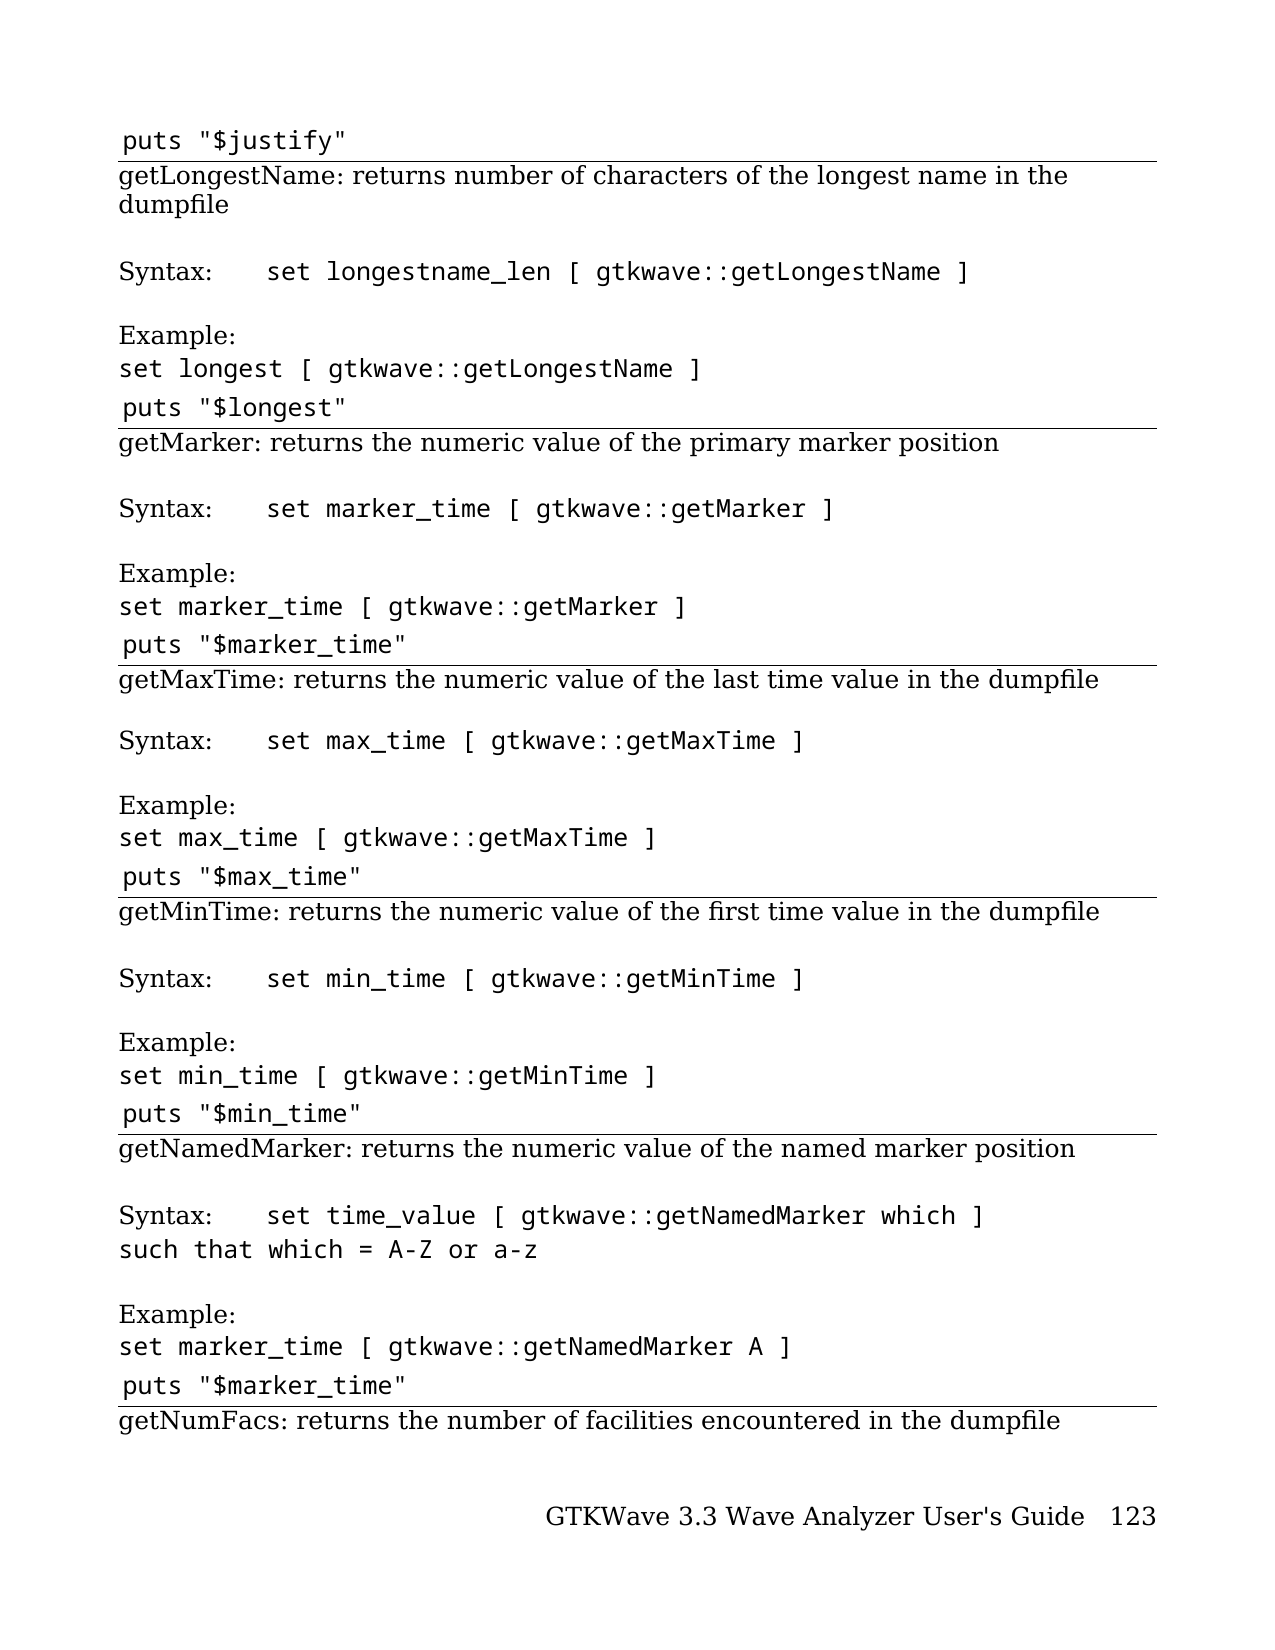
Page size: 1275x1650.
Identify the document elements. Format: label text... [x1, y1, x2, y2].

text set longest [ gtkwave::getLongestName ] [118, 351, 1157, 385]
text Example: [118, 559, 1157, 588]
text getNamedMarker: returns the numeric value of the named marker position [118, 1135, 1157, 1164]
text getMarker: returns the numeric value of the primary marker position [118, 429, 1157, 457]
text set max_time [ gtkwave::getMaxTime ] [118, 820, 1157, 854]
text Example: [118, 1028, 1157, 1057]
text Syntax: set max_time [ gtkwave::getMaxTime ] [118, 723, 1157, 757]
text puts "$longest" [118, 385, 1157, 428]
text set marker_time [ gtkwave::getNamedMarker A ] [118, 1329, 1157, 1363]
text puts "$min_time" [118, 1092, 1157, 1134]
text Example: [118, 791, 1157, 820]
text Example: [118, 322, 1157, 351]
text Syntax: set longestname_len [ gtkwave::getLongestName ] [118, 253, 1157, 287]
text Example: [118, 1300, 1157, 1329]
text puts "$justify" [118, 118, 1157, 161]
text such that which = A-Z or a-z [118, 1232, 1157, 1266]
text getLongestName: returns number of characters of the longest name in the dumpfile [118, 162, 1157, 219]
text getNumFacs: returns the number of facilities encountered in the dumpfile [118, 1407, 1157, 1435]
text puts "$max_time" [118, 854, 1157, 897]
text set min_time [ gtkwave::getMinTime ] [118, 1057, 1157, 1092]
text puts "$marker_time" [118, 1363, 1157, 1406]
text puts "$marker_time" [118, 622, 1157, 665]
text Syntax: set min_time [ gtkwave::getMinTime ] [118, 960, 1157, 994]
text Syntax: set time_value [ gtkwave::getNamedMarker which ] [118, 1198, 1157, 1232]
text getMaxTime: returns the numeric value of the last time value in the dumpfile [118, 666, 1157, 694]
text Syntax: set marker_time [ gtkwave::getMarker ] [118, 491, 1157, 525]
text set marker_time [ gtkwave::getMarker ] [118, 588, 1157, 622]
text getMinTime: returns the numeric value of the first time value in the dumpfile [118, 898, 1157, 926]
